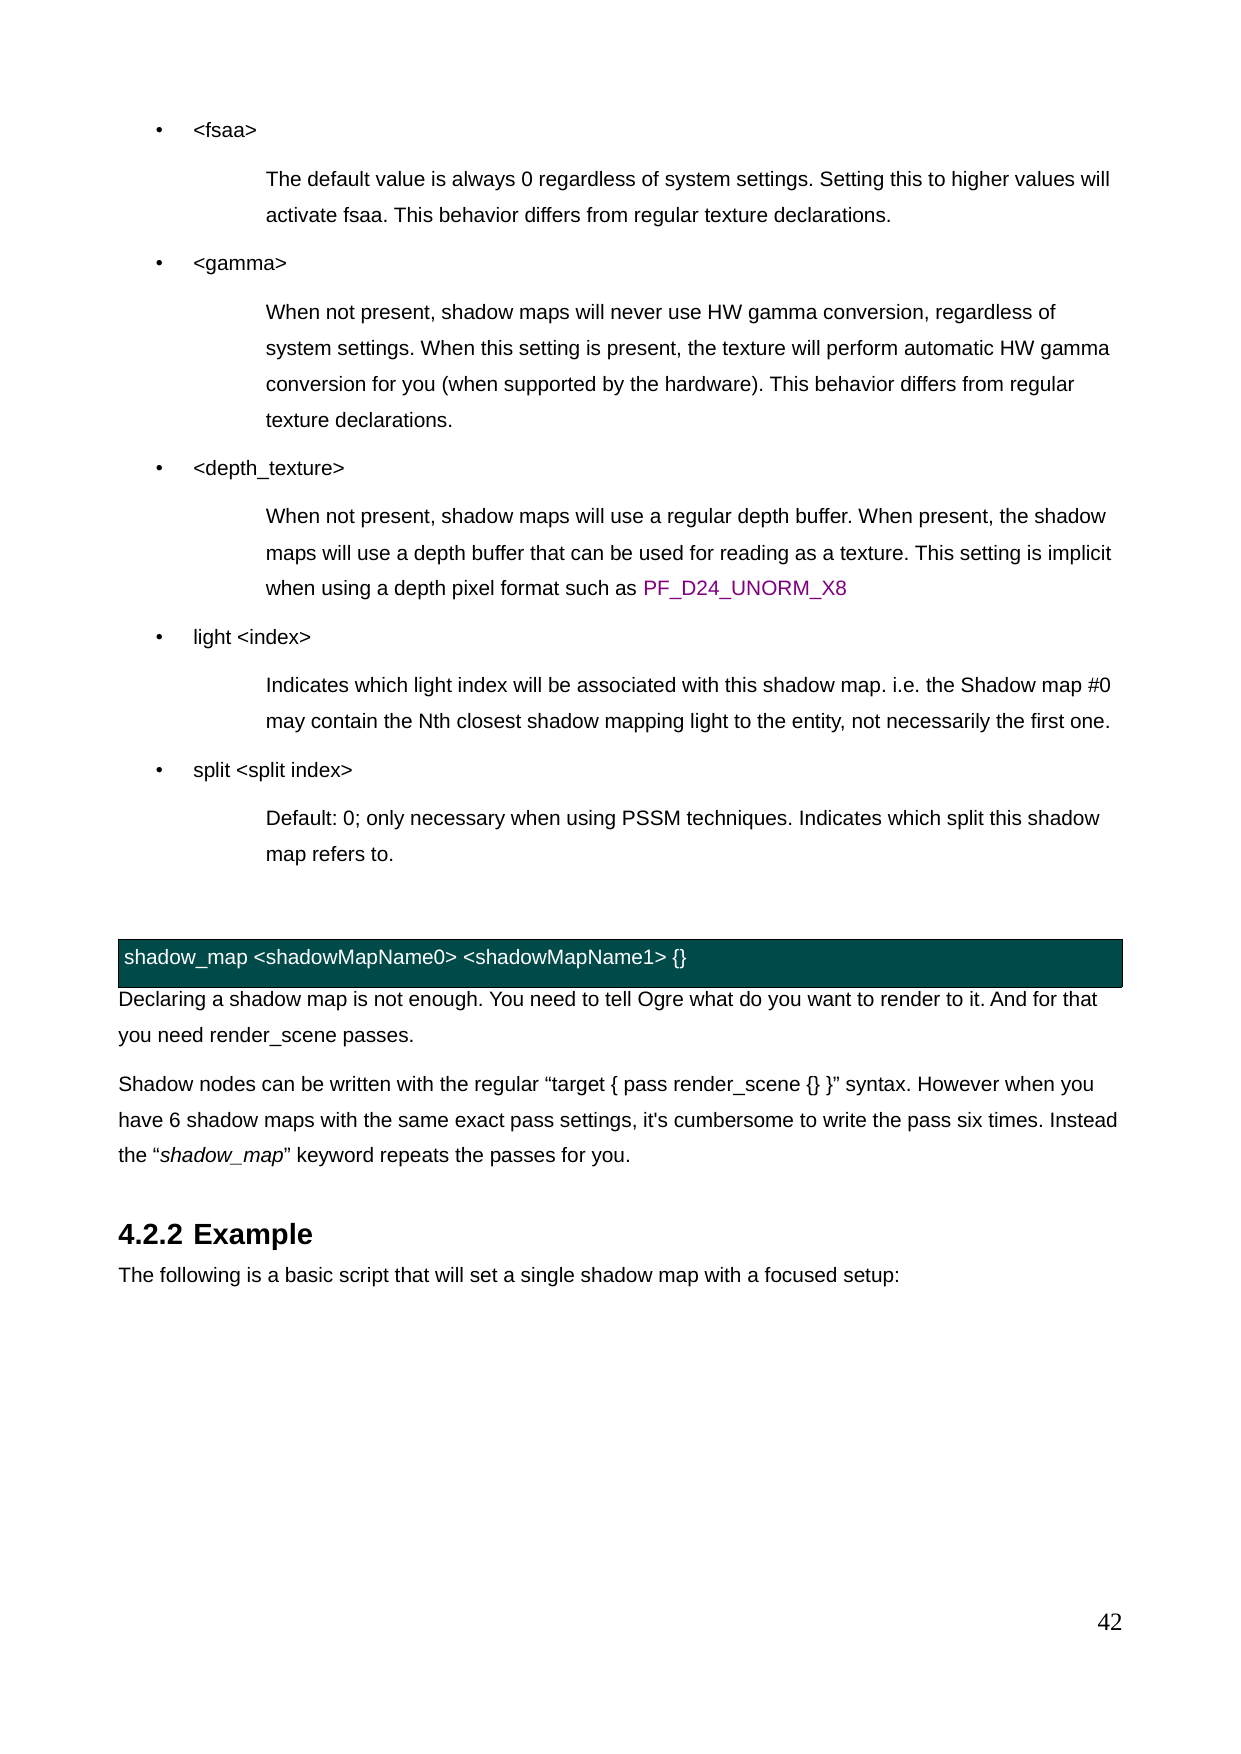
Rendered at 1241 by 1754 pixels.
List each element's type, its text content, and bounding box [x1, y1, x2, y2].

text Shadow nodes can be written with the regular “target { pass render_scene {} }” syntax. However when you have 6 shadow maps with the same exact pass settings, it's cumbersome to write the pass six times. Instead the “shadow_map” keyword repeats the passes for you. [118, 1071, 1122, 1167]
list <gamma> [156, 251, 1122, 275]
list split <split index> [156, 758, 1122, 782]
text Declaring a shadow map is not enough. You need to tell Ogre what do you want to render to it. And for that you need render_scene passes. [118, 988, 1122, 1047]
text The following is a basic script that will set a single shadow map with a focused setup: [118, 1263, 1122, 1287]
text Indicates which light index will be associated with this shadow map. i.e. the Shadow map #0 may contain the Nth closest shadow mapping light to the entity, not necessarily the first one. [266, 673, 1122, 733]
text Default: 0; only necessary when using PSSM techniques. Indicates which split this shadow map refers to. [266, 806, 1122, 866]
table_header shadow_map <shadowMapName0> <shadowMapName1> {} [119, 940, 1122, 987]
list <depth_texture> [156, 456, 1122, 480]
list light <index> [156, 625, 1122, 649]
list <fsaa> [156, 118, 1122, 142]
text When not present, shadow maps will never use HW gamma conversion, regardless of system settings. When this setting is present, the texture will perform automatic HW gamma conversion for you (when supported by the hardware). This behavior differs from regular texture declarations. [266, 299, 1122, 431]
text When not present, shadow maps will use a regular depth buffer. When present, the shadow maps will use a depth buffer that can be used for reading as a texture. This setting is implicit when using a depth pixel format such as PF_D24_UNORM_X8 [266, 504, 1122, 600]
subtitle Example [118, 1217, 1122, 1250]
text The default value is always 0 regardless of system settings. Setting this to higher values will activate fsaa. This behavior differs from regular texture declarations. [266, 167, 1122, 227]
